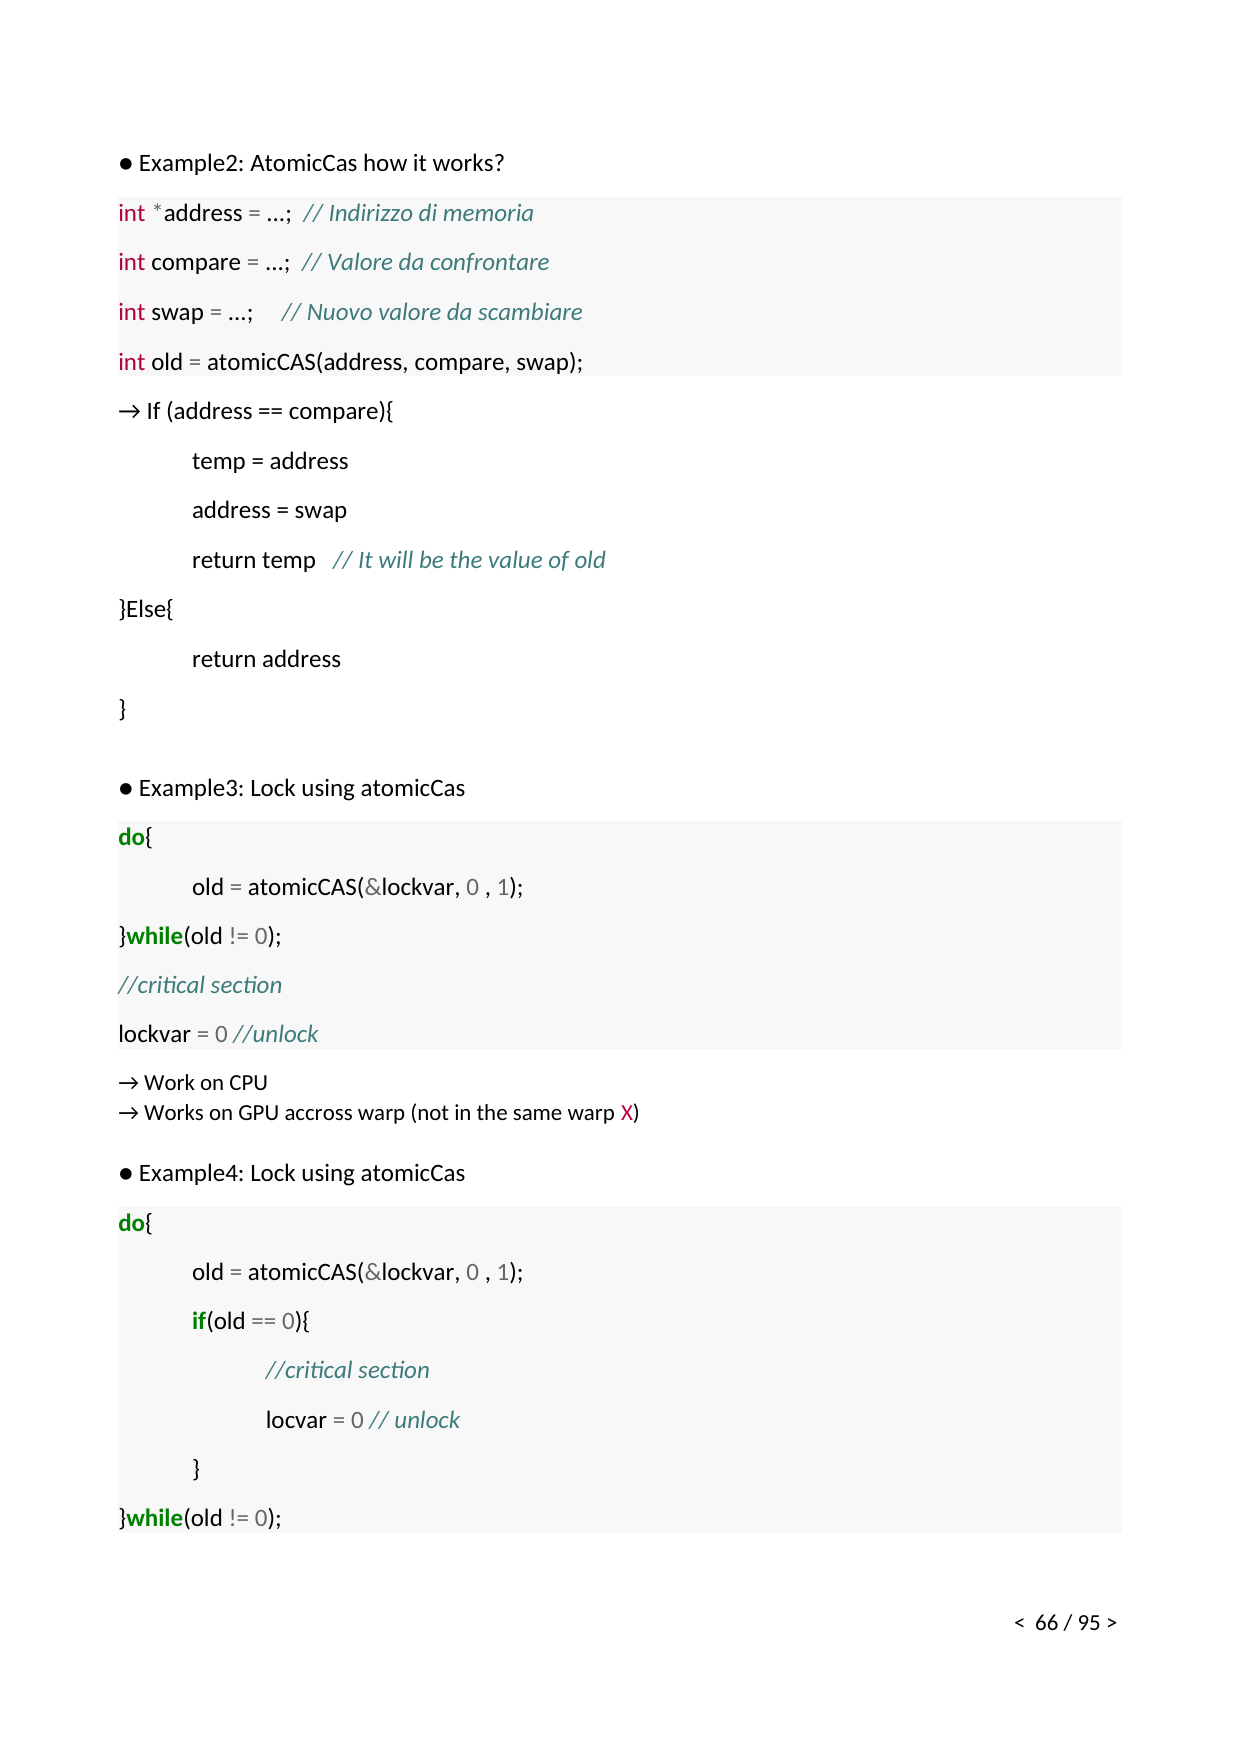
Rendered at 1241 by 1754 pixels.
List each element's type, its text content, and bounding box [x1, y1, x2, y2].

text ● Example3: Lock using atomicCas [118, 772, 1122, 803]
text do{ [118, 1207, 1122, 1237]
text }while(old != 0); [118, 1502, 1122, 1533]
text }while(old != 0); [118, 920, 1122, 951]
text int *address = ...; // Indirizzo di memoria [118, 197, 1122, 227]
text ● Example2: AtomicCas how it works? [118, 148, 1122, 178]
text int old = atomicCAS(address, compare, swap); [118, 346, 1122, 376]
text locvar = 0 // unlock [118, 1404, 1122, 1434]
text → Works on GPU accross warp (not in the same warp X) [118, 1098, 1122, 1126]
text temp = address [118, 445, 1122, 475]
text int compare = ...; // Valore da confrontare [118, 246, 1122, 277]
text → If (address == compare){ [118, 395, 1122, 426]
text lockvar = 0 //unlock [118, 1018, 1122, 1049]
text old = atomicCAS(&lockvar, 0 , 1); [118, 871, 1122, 901]
text do{ [118, 821, 1122, 852]
text if(old == 0){ [118, 1305, 1122, 1336]
text → Work on CPU [118, 1068, 1122, 1096]
text } [118, 1453, 1122, 1484]
text //critical section [118, 1354, 1122, 1385]
text } [118, 693, 1122, 723]
text int swap = ...; // Nuovo valore da scambiare [118, 296, 1122, 327]
text ● Example4: Lock using atomicCas [118, 1157, 1122, 1188]
text return temp // It will be the value of old [118, 544, 1122, 574]
text //critical section [118, 969, 1122, 1000]
text return address [118, 643, 1122, 674]
text address = swap [118, 494, 1122, 525]
text old = atomicCAS(&lockvar, 0 , 1); [118, 1256, 1122, 1287]
text }Else{ [118, 593, 1122, 624]
